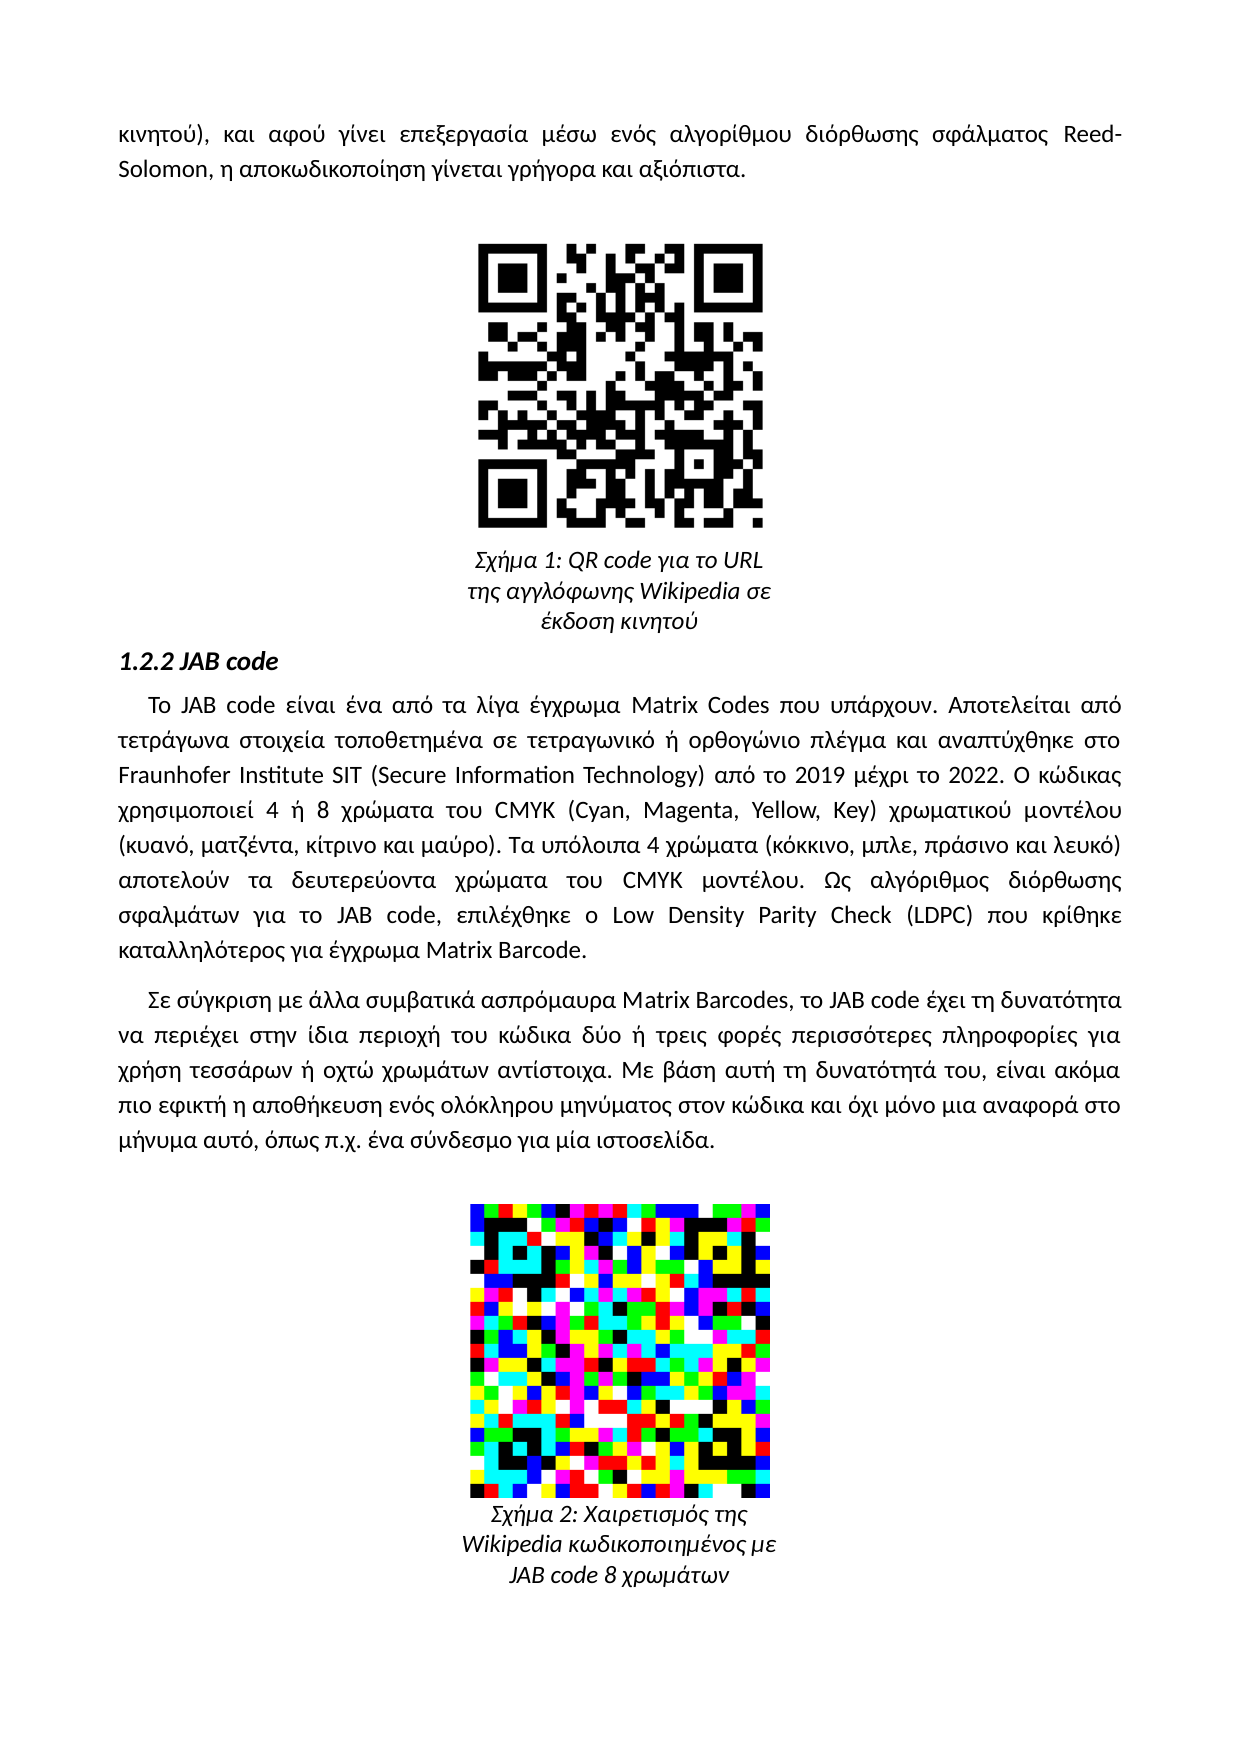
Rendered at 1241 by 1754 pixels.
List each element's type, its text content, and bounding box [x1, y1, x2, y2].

text κινητού), και αφού γίνει επεξεργασία μέσω ενός αλγορίθμου διόρθωσης σφάλματος Reed-Solomon, η αποκωδικοποίηση γίνεται γρήγορα και αξιόπιστα. [118, 118, 1122, 184]
text Σε σύγκριση με άλλα συμβατικά ασπρόμαυρα Matrix Barcodes, το JAB code έχει τη δυνατότητα να περιέχει στην ίδια περιοχή του κώδικα δύο ή τρεις φορές περισσότερες πληροφορίες για χρήση τεσσάρων ή οχτώ χρωμάτων αντίστοιχα. Με βάση αυτή τη δυνατότητά του, είναι ακόμα πιο εφικτή η αποθήκευση ενός ολόκληρου μηνύματος στον κώδικα και όχι μόνο μια αναφορά στο μήνυμα αυτό, όπως π.χ. ένα σύνδεσμο για μία ιστοσελίδα. [118, 984, 1122, 1155]
text Σχήμα 1: QR code για το URL της αγγλόφωνης Wikipedia σε έκδοση κινητού [466, 545, 774, 636]
picture [470, 1204, 770, 1498]
picture [465, 233, 775, 545]
subtitle 1.2.2 JAB code [118, 545, 1122, 677]
text Το JAB code είναι ένα από τα λίγα έγχρωμα Matrix Codes που υπάρχουν. Αποτελείται από τετράγωνα στοιχεία τοποθετημένα σε τετραγωνικό ή ορθογώνιο πλέγμα και αναπτύχθηκε στο Fraunhofer Institute SIT (Secure Information Technology) από το 2019 μέχρι το 2022. Ο κώδικας χρησιμοποιεί 4 ή 8 χρώματα του CMYK (Cyan, Magenta, Yellow, Key) χρωματικού μοντέλου (κυανό, ματζέντα, κίτρινο και μαύρο). Τα υπόλοιπα 4 χρώματα (κόκκινο, μπλε, πράσινο και λευκό) αποτελούν τα δευτερεύοντα χρώματα του CMYK μοντέλου. Ως αλγόριθμος διόρθωσης σφαλμάτων για το JAB code, επιλέχθηκε ο Low Density Parity Check (LDPC) που κρίθηκε καταλληλότερος για έγχρωμα Matrix Barcode. [118, 690, 1122, 965]
text Σχήμα 2: Χαιρετισμός της Wikipedia κωδικοποιημένος με JAB code 8 χρωμάτων [446, 1498, 794, 1589]
